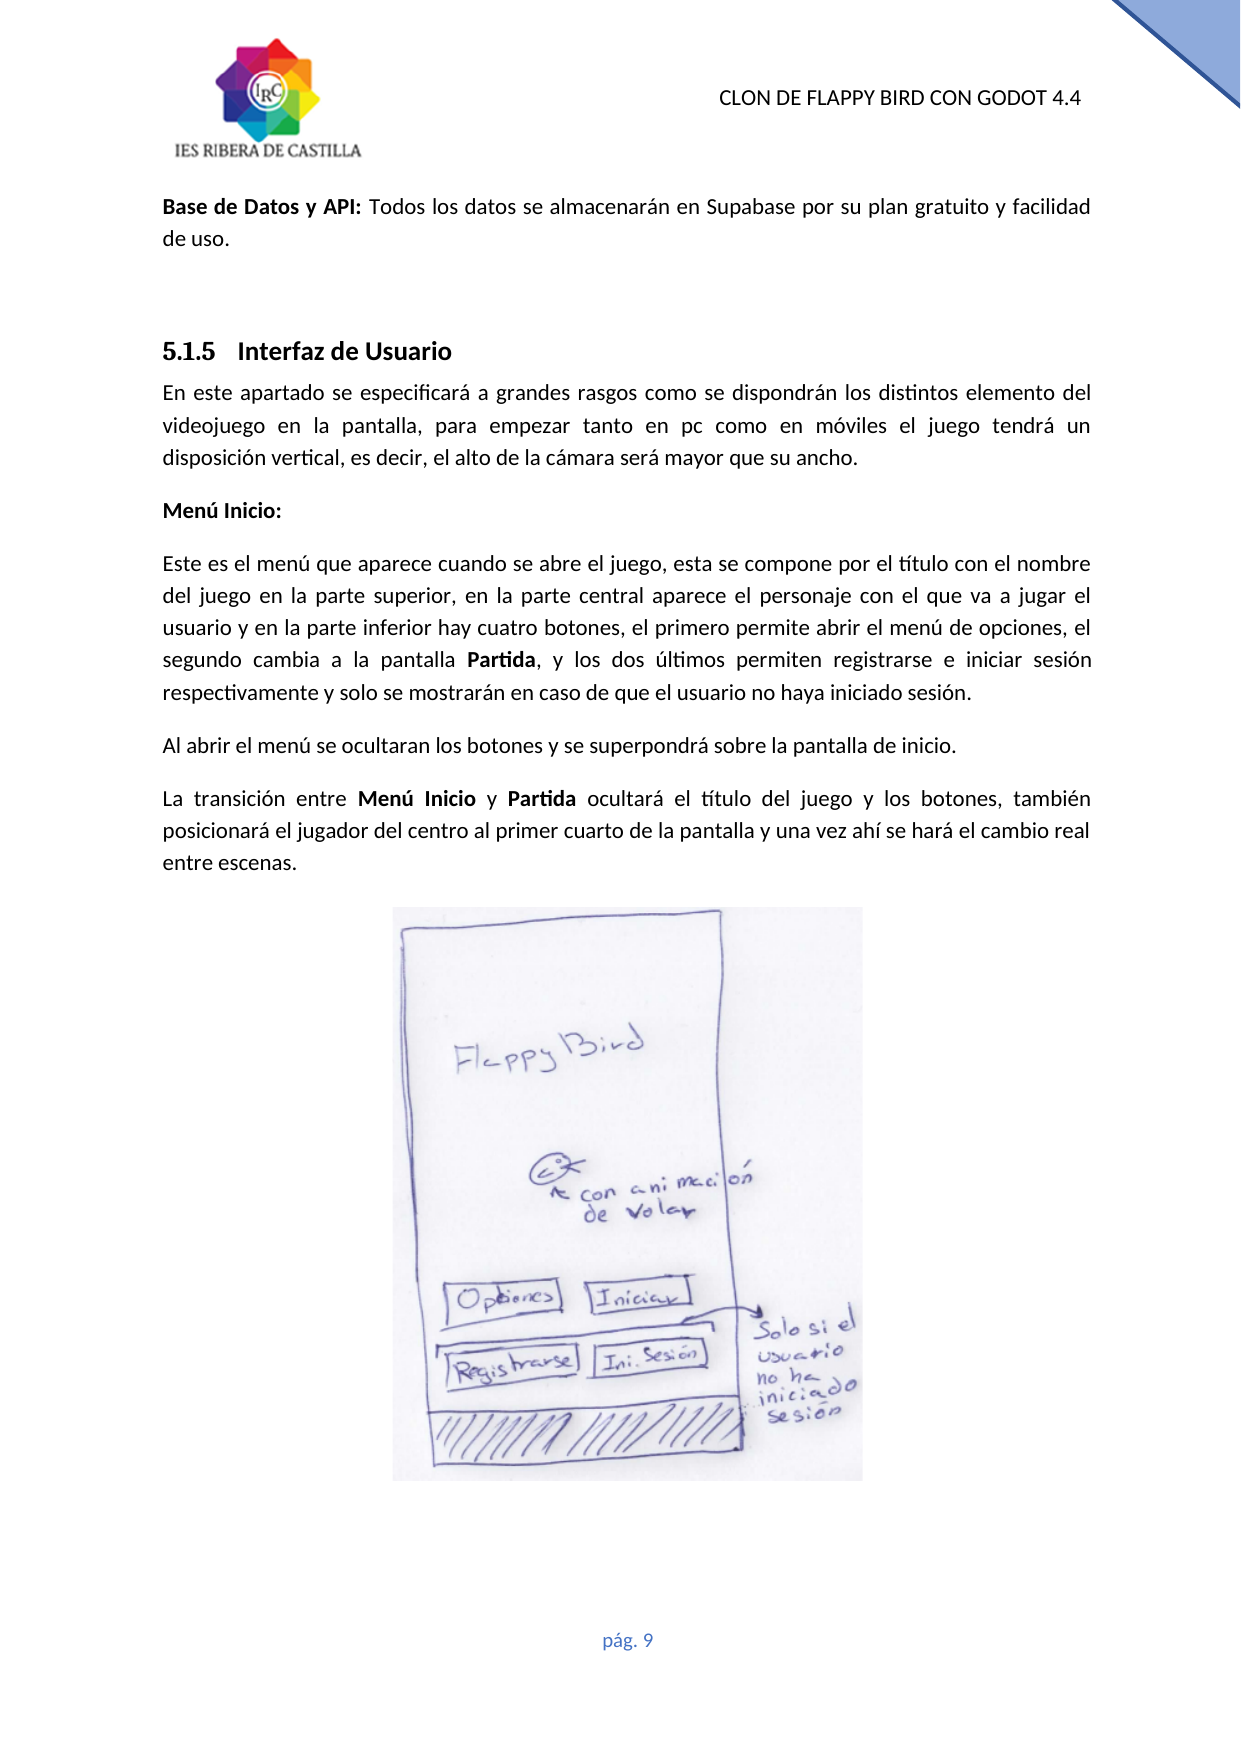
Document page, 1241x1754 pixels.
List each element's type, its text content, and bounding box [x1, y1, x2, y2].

text Este es el menú que aparece cuando se abre el juego, esta se compone por el título con el nombre del juego en la parte superior, en la parte central aparece el personaje con el que va a jugar el usuario y en la parte inferior hay cuatro botones, el primero permite abrir el menú de opciones, el segundo cambia a la pantalla Partida, y los dos últimos permiten registrarse e iniciar sesión respectivamente y solo se mostrarán en caso de que el usuario no haya iniciado sesión. [162, 549, 1093, 706]
subtitle Interfaz de Usuario [162, 334, 1093, 367]
text Menú Inicio: [162, 496, 1093, 524]
text La transición entre Menú Inicio y Partida ocultará el título del juego y los botones, también posicionará el jugador del centro al primer cuarto de la pantalla y una vez ahí se hará el cambio real entre escenas. [162, 784, 1093, 876]
text Al abrir el menú se ocultaran los botones y se superpondrá sobre la pantalla de inicio. [162, 731, 1093, 759]
text En este apartado se especificará a grandes rasgos como se dispondrán los distintos elemento del videojuego en la pantalla, para empezar tanto en pc como en móviles el juego tendrá un disposición vertical, es decir, el alto de la cámara será mayor que su ancho. [162, 378, 1093, 471]
picture [173, 29, 366, 164]
picture [392, 907, 863, 1481]
text Base de Datos y API: Todos los datos se almacenarán en Supabase por su plan gratuito y facilidad de uso. [162, 192, 1093, 252]
